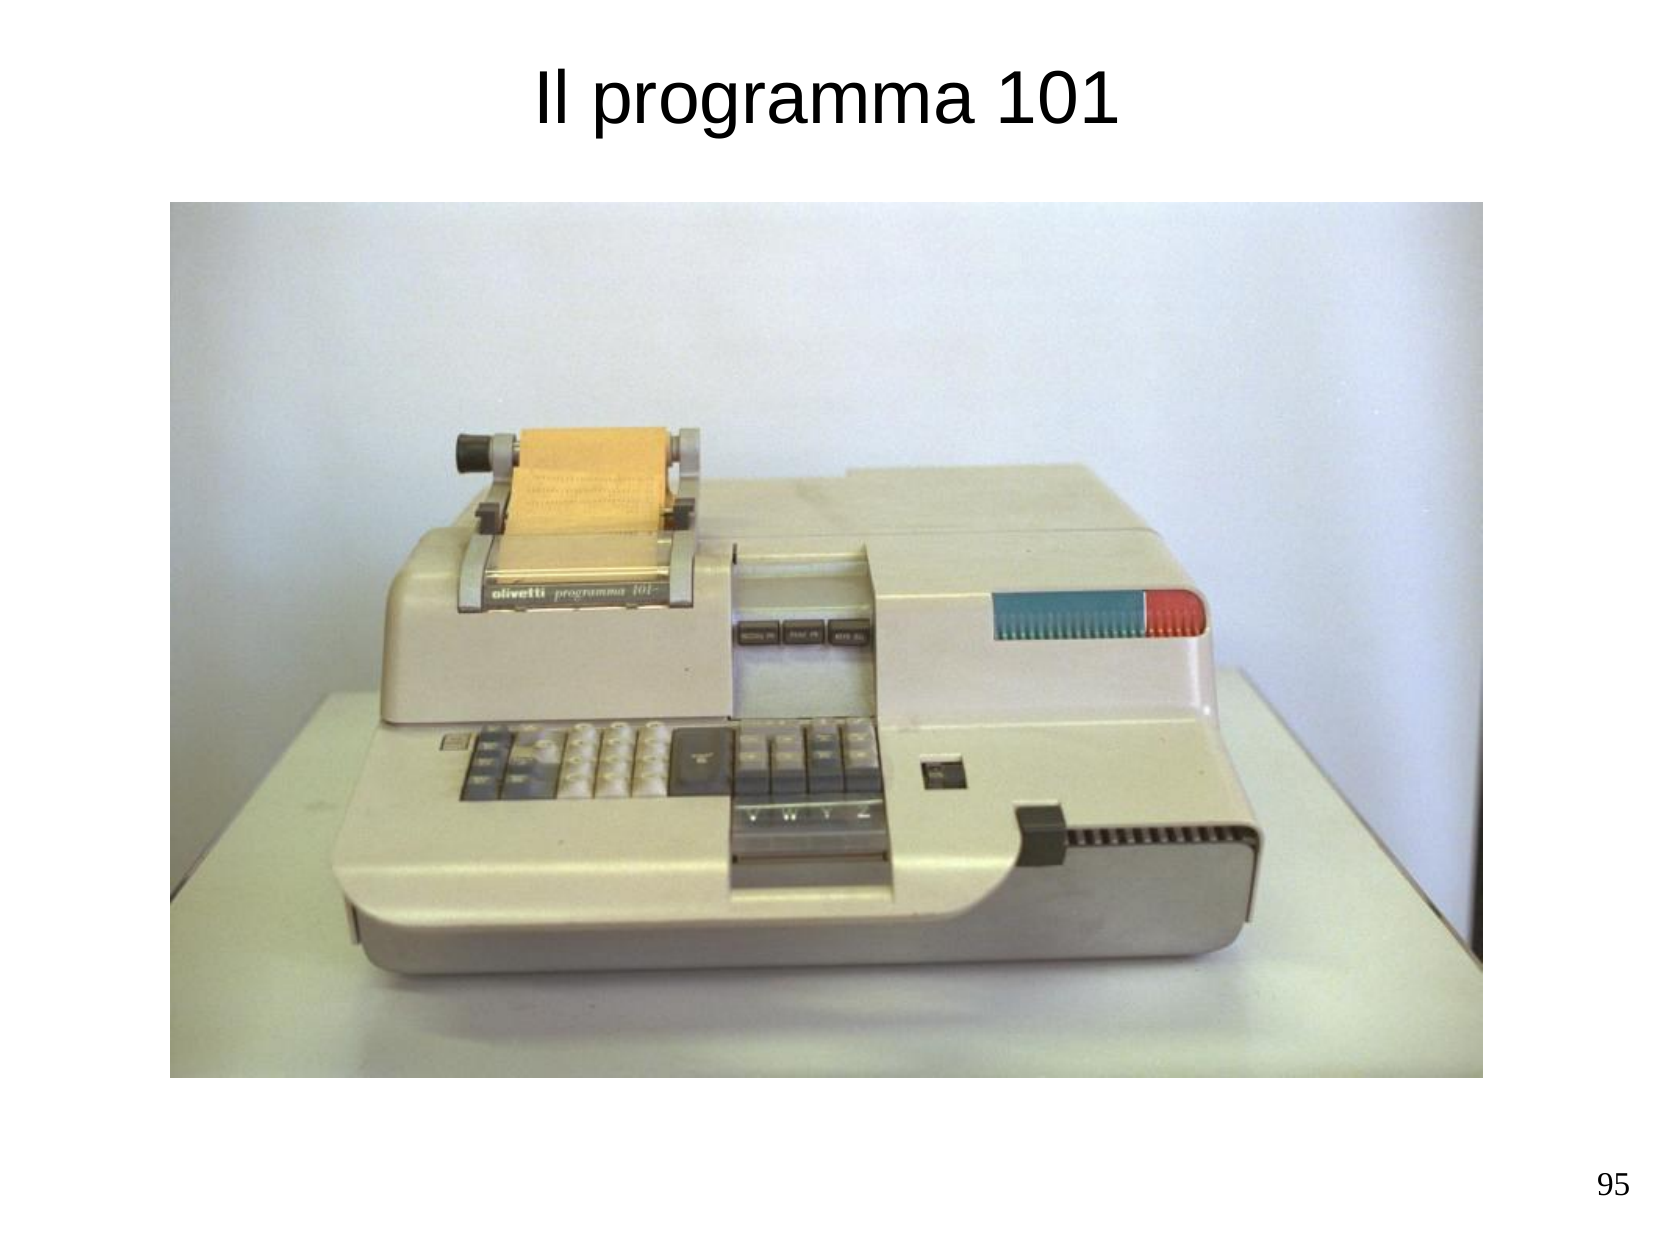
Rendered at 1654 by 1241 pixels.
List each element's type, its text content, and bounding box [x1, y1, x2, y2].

picture [170, 202, 1483, 1078]
title Il programma 101 [37, 30, 1617, 166]
